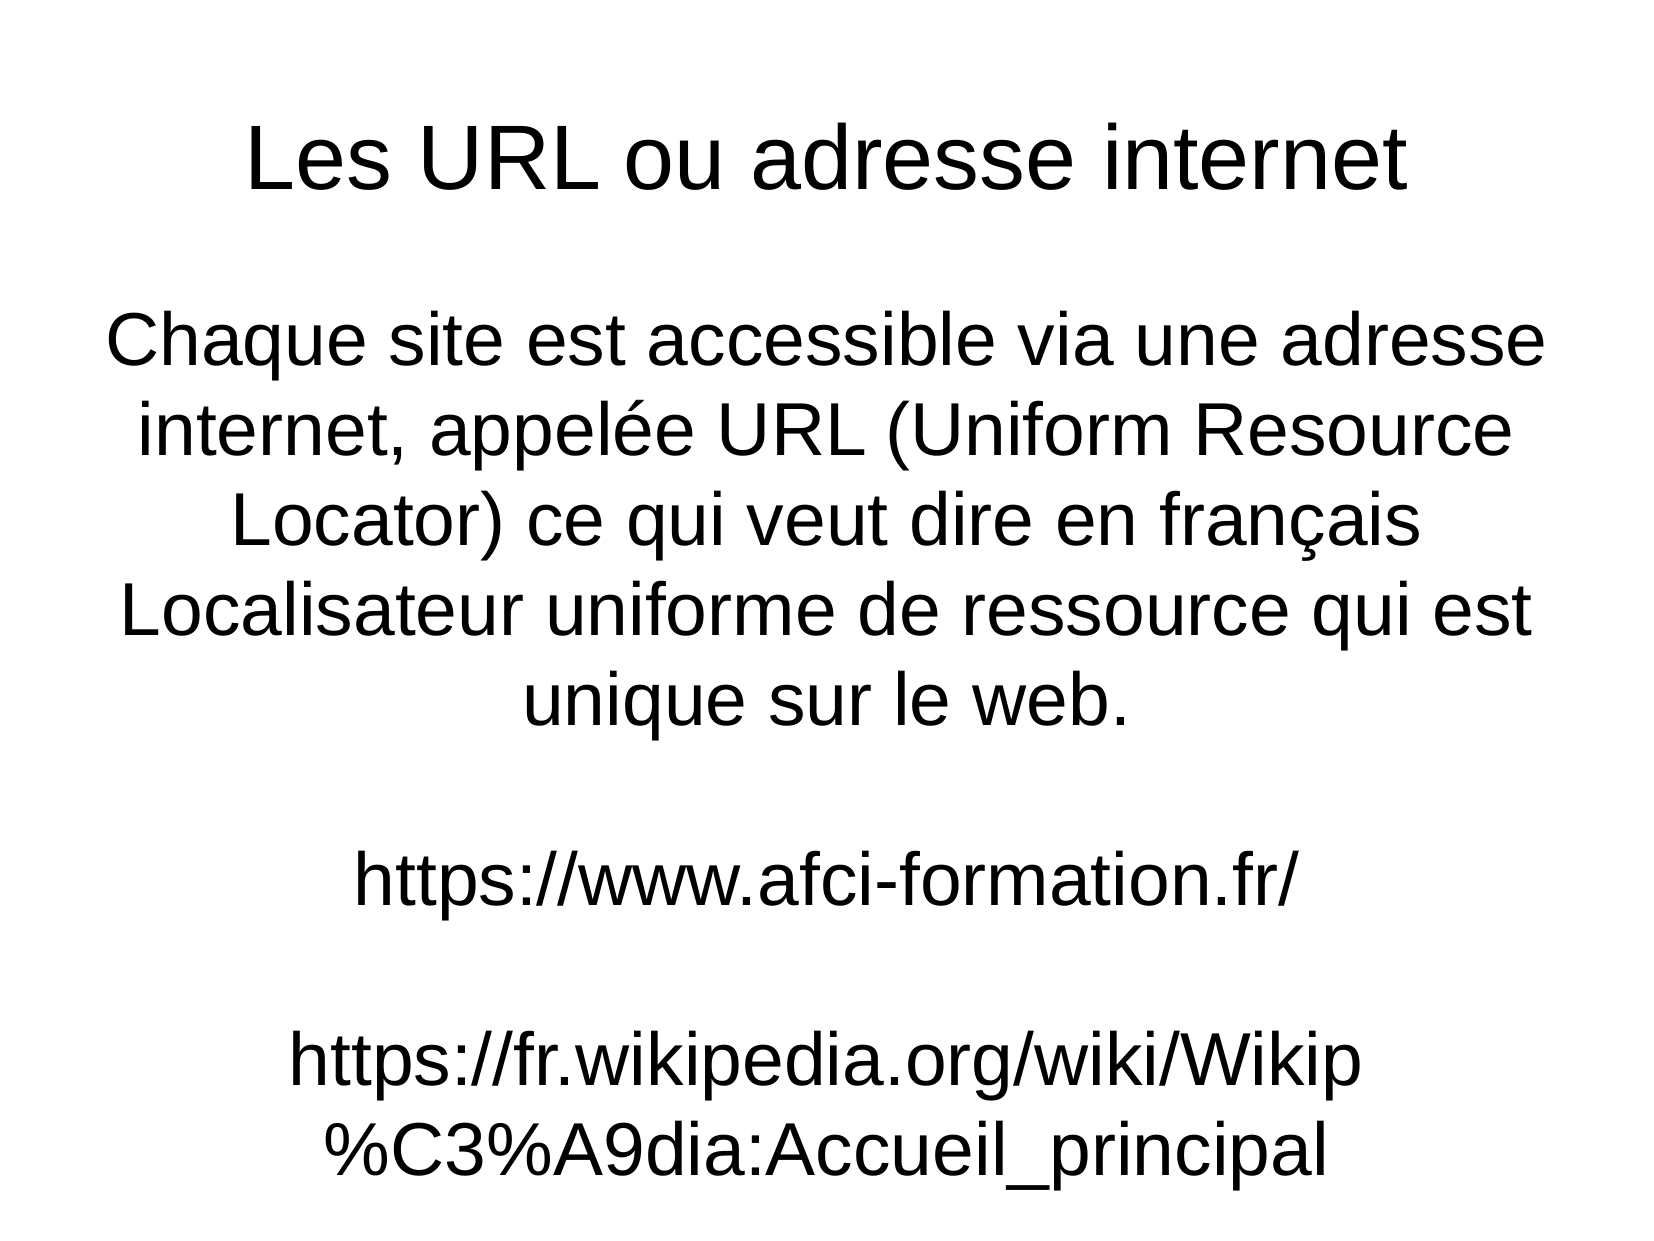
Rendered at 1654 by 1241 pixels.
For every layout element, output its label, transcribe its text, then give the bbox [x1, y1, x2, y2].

title Chaque site est accessible via une adresse internet, appelée URL (Uniform Resource Locator) ce qui veut dire en français Localisateur uniforme de ressource qui est unique sur le web. https://www.afci-formation.fr/ https://fr.wikipedia.org/wiki/Wikip%C3%A9dia:Accueil_principal [82, 290, 1571, 1109]
title Les URL ou adresse internet [82, 49, 1571, 257]
